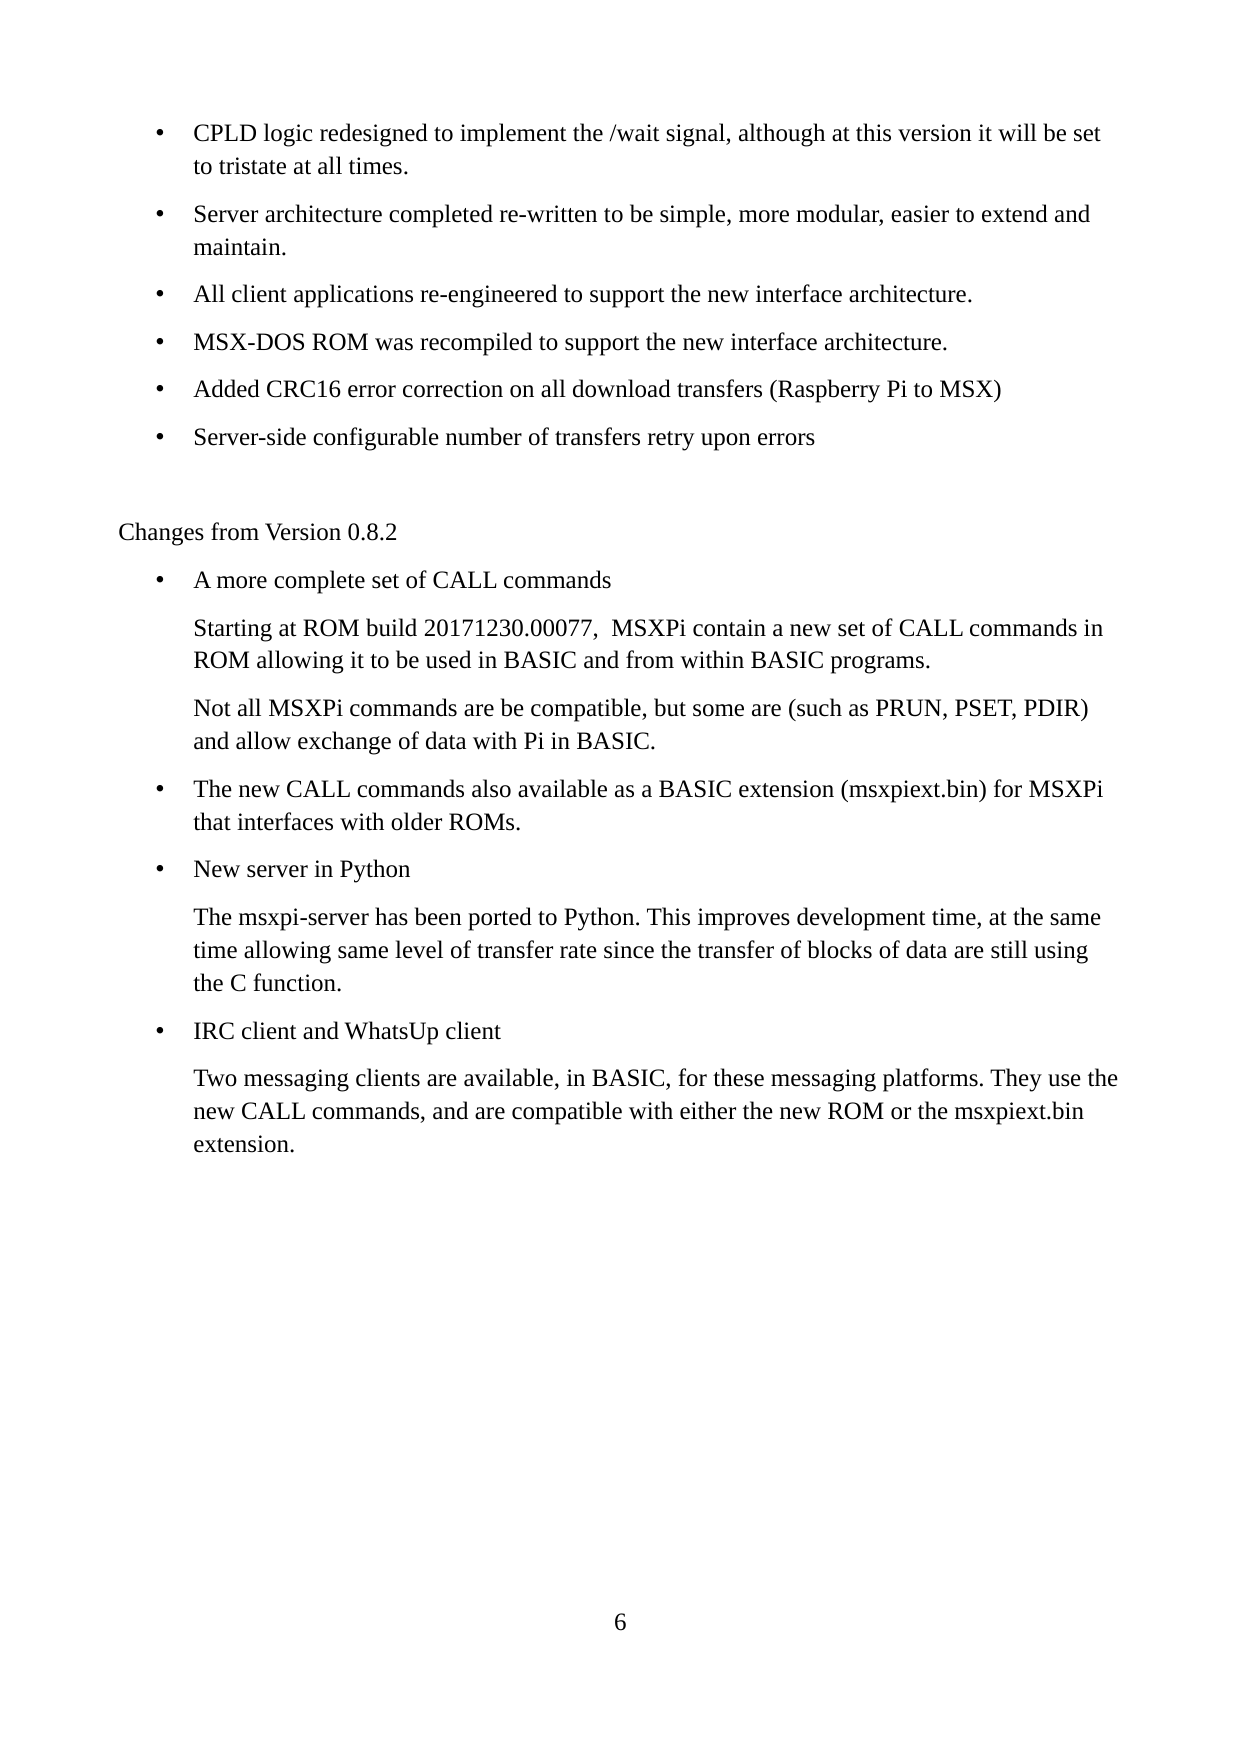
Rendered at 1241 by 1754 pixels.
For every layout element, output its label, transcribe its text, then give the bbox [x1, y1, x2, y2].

list A more complete set of CALL commands [156, 565, 1122, 594]
list The new CALL commands also available as a BASIC extension (msxpiext.bin) for MSXPi that interfaces with older ROMs. [156, 774, 1122, 836]
list CPLD logic redesigned to implement the /wait signal, although at this version it will be set to tristate at all times. [156, 118, 1122, 180]
list IRC client and WhatsUp client [156, 1016, 1122, 1044]
list Server architecture completed re-written to be simple, more modular, easier to extend and maintain. [156, 199, 1122, 261]
list Added CRC16 error correction on all download transfers (Raspberry Pi to MSX) [156, 374, 1122, 403]
list Starting at ROM build 20171230.00077, MSXPi contain a new set of CALL commands in ROM allowing it to be used in BASIC and from within BASIC programs. [156, 613, 1122, 674]
list New server in Python [156, 854, 1122, 883]
text Changes from Version 0.8.2 [118, 517, 1122, 546]
list The msxpi-server has been ported to Python. This improves development time, at the same time allowing same level of transfer rate since the transfer of blocks of data are still using the C function. [156, 902, 1122, 997]
list Not all MSXPi commands are be compatible, but some are (such as PRUN, PSET, PDIR) and allow exchange of data with Pi in BASIC. [156, 693, 1122, 755]
list Server-side configurable number of transfers retry upon errors [156, 422, 1122, 451]
list Two messaging clients are available, in BASIC, for these messaging platforms. They use the new CALL commands, and are compatible with either the new ROM or the msxpiext.bin extension. [156, 1063, 1122, 1158]
list MSX-DOS ROM was recompiled to support the new interface architecture. [156, 327, 1122, 356]
list All client applications re-engineered to support the new interface architecture. [156, 279, 1122, 308]
